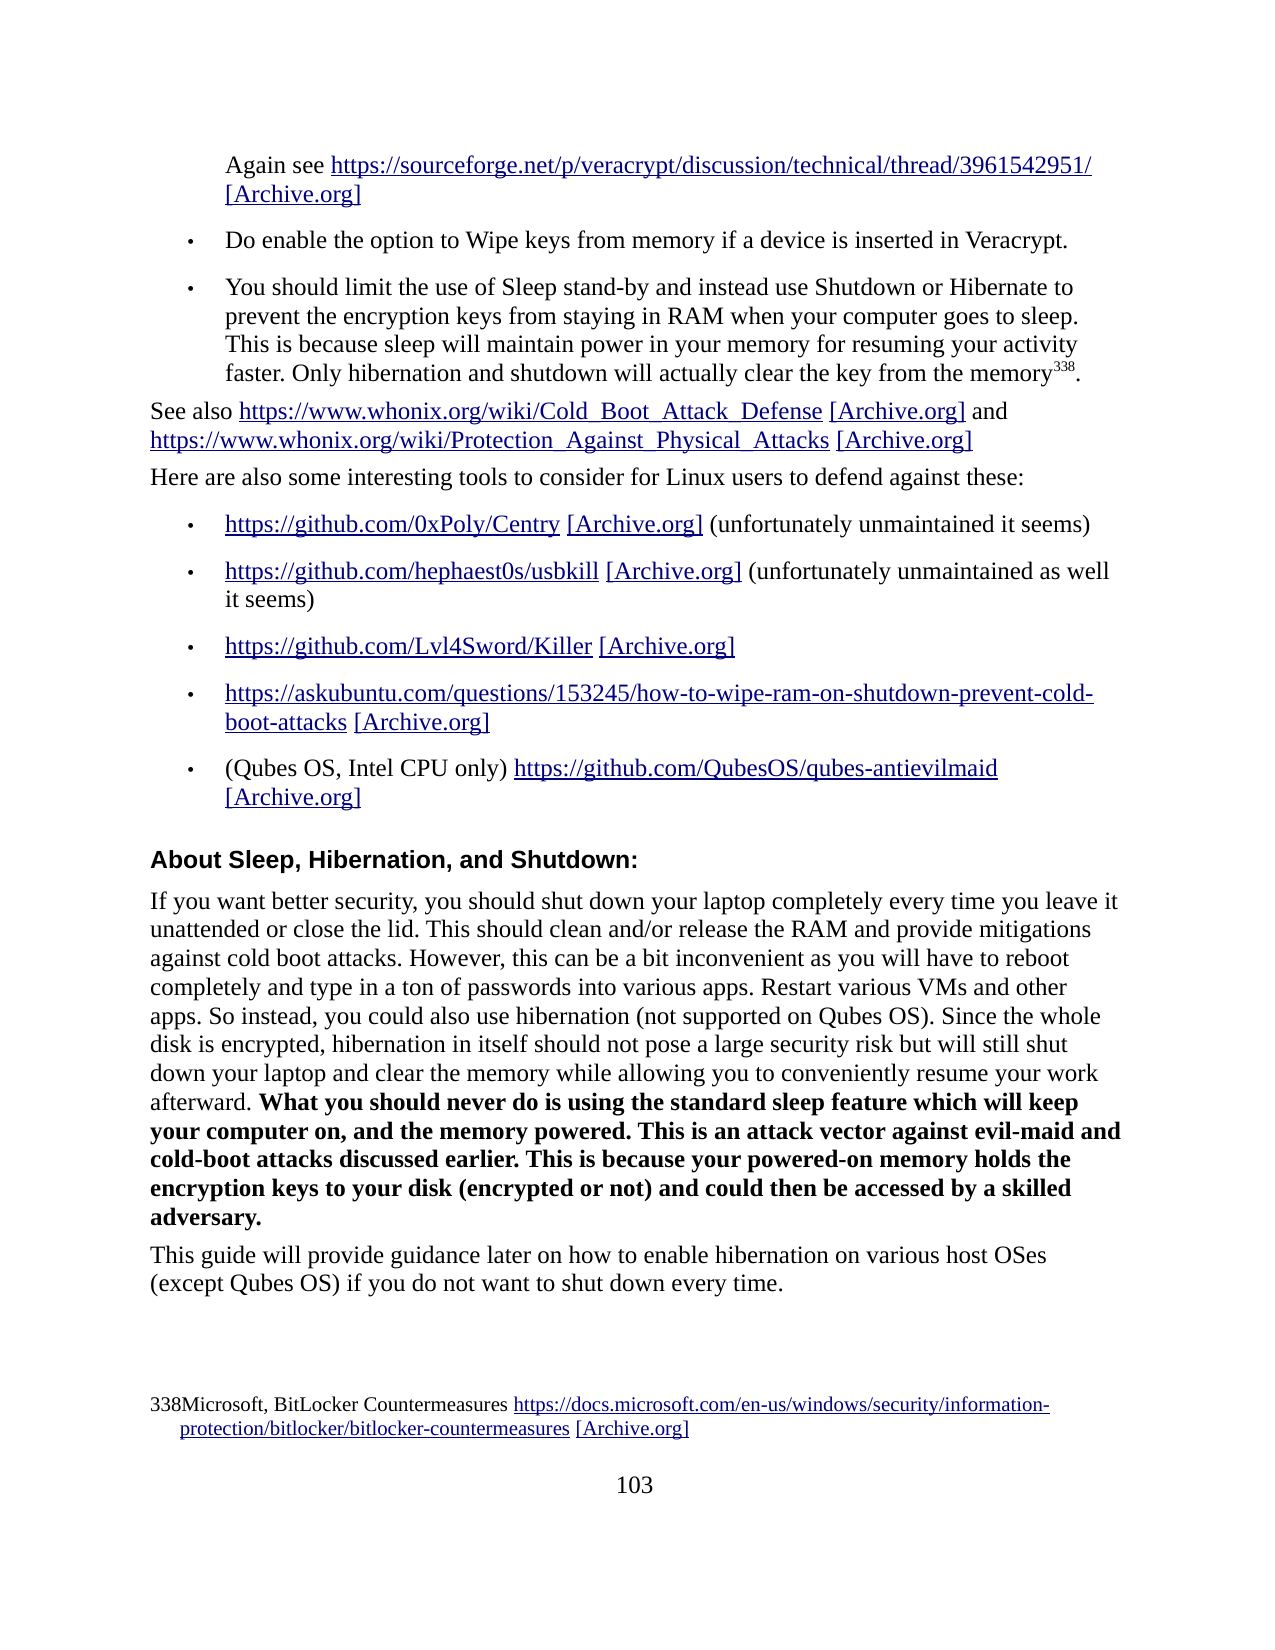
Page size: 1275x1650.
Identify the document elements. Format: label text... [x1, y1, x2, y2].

list https://askubuntu.com/questions/153245/how-to-wipe-ram-on-shutdown-prevent-cold-boot-attacks [Archive.org] [187, 678, 1125, 735]
list You should limit the use of Sleep stand-by and instead use Shutdown or Hibernate to prevent the encryption keys from staying in RAM when your computer goes to sleep. This is because sleep will maintain power in your memory for resuming your activity faster. Only hibernation and shutdown will actually clear the key from the memory. [187, 272, 1125, 387]
list Again see https://sourceforge.net/p/veracrypt/discussion/technical/thread/3961542951/ [Archive.org] [187, 150, 1125, 207]
list (Qubes OS, Intel CPU only) https://github.com/QubesOS/qubes-antievilmaid [Archive.org] [187, 753, 1125, 811]
list https://github.com/hephaest0s/usbkill [Archive.org] (unfortunately unmaintained as well it seems) [187, 556, 1125, 613]
list https://github.com/0xPoly/Centry [Archive.org] (unfortunately unmaintained it seems) [187, 509, 1125, 538]
text This guide will provide guidance later on how to enable hibernation on various host OSes (except Qubes OS) if you do not want to shut down every time. [150, 1240, 1125, 1297]
list https://github.com/Lvl4Sword/Killer [Archive.org] [187, 631, 1125, 660]
text Here are also some interesting tools to consider for Linux users to defend against these: [150, 462, 1125, 491]
list Do enable the option to Wipe keys from memory if a device is inserted in Veracrypt. [187, 225, 1125, 254]
text See also https://www.whonix.org/wiki/Cold_Boot_Attack_Defense [Archive.org] and https://www.whonix.org/wiki/Protection_Against_Physical_Attacks [Archive.org] [150, 396, 1125, 453]
subtitle About Sleep, Hibernation, and Shutdown: [150, 845, 1125, 873]
text If you want better security, you should shut down your laptop completely every time you leave it unattended or close the lid. This should clean and/or release the RAM and provide mitigations against cold boot attacks. However, this can be a bit inconvenient as you will have to reboot completely and type in a ton of passwords into various apps. Restart various VMs and other apps. So instead, you could also use hibernation (not supported on Qubes OS). Since the whole disk is encrypted, hibernation in itself should not pose a large security risk but will still shut down your laptop and clear the memory while allowing you to conveniently resume your work afterward. What you should never do is using the standard sleep feature which will keep your computer on, and the memory powered. This is an attack vector against evil-maid and cold-boot attacks discussed earlier. This is because your powered-on memory holds the encryption keys to your disk (encrypted or not) and could then be accessed by a skilled adversary. [150, 886, 1125, 1231]
list Microsoft, BitLocker Countermeasures https://docs.microsoft.com/en-us/windows/security/information-protection/bitlocker/bitlocker-countermeasures [Archive.org] [150, 1392, 1125, 1440]
